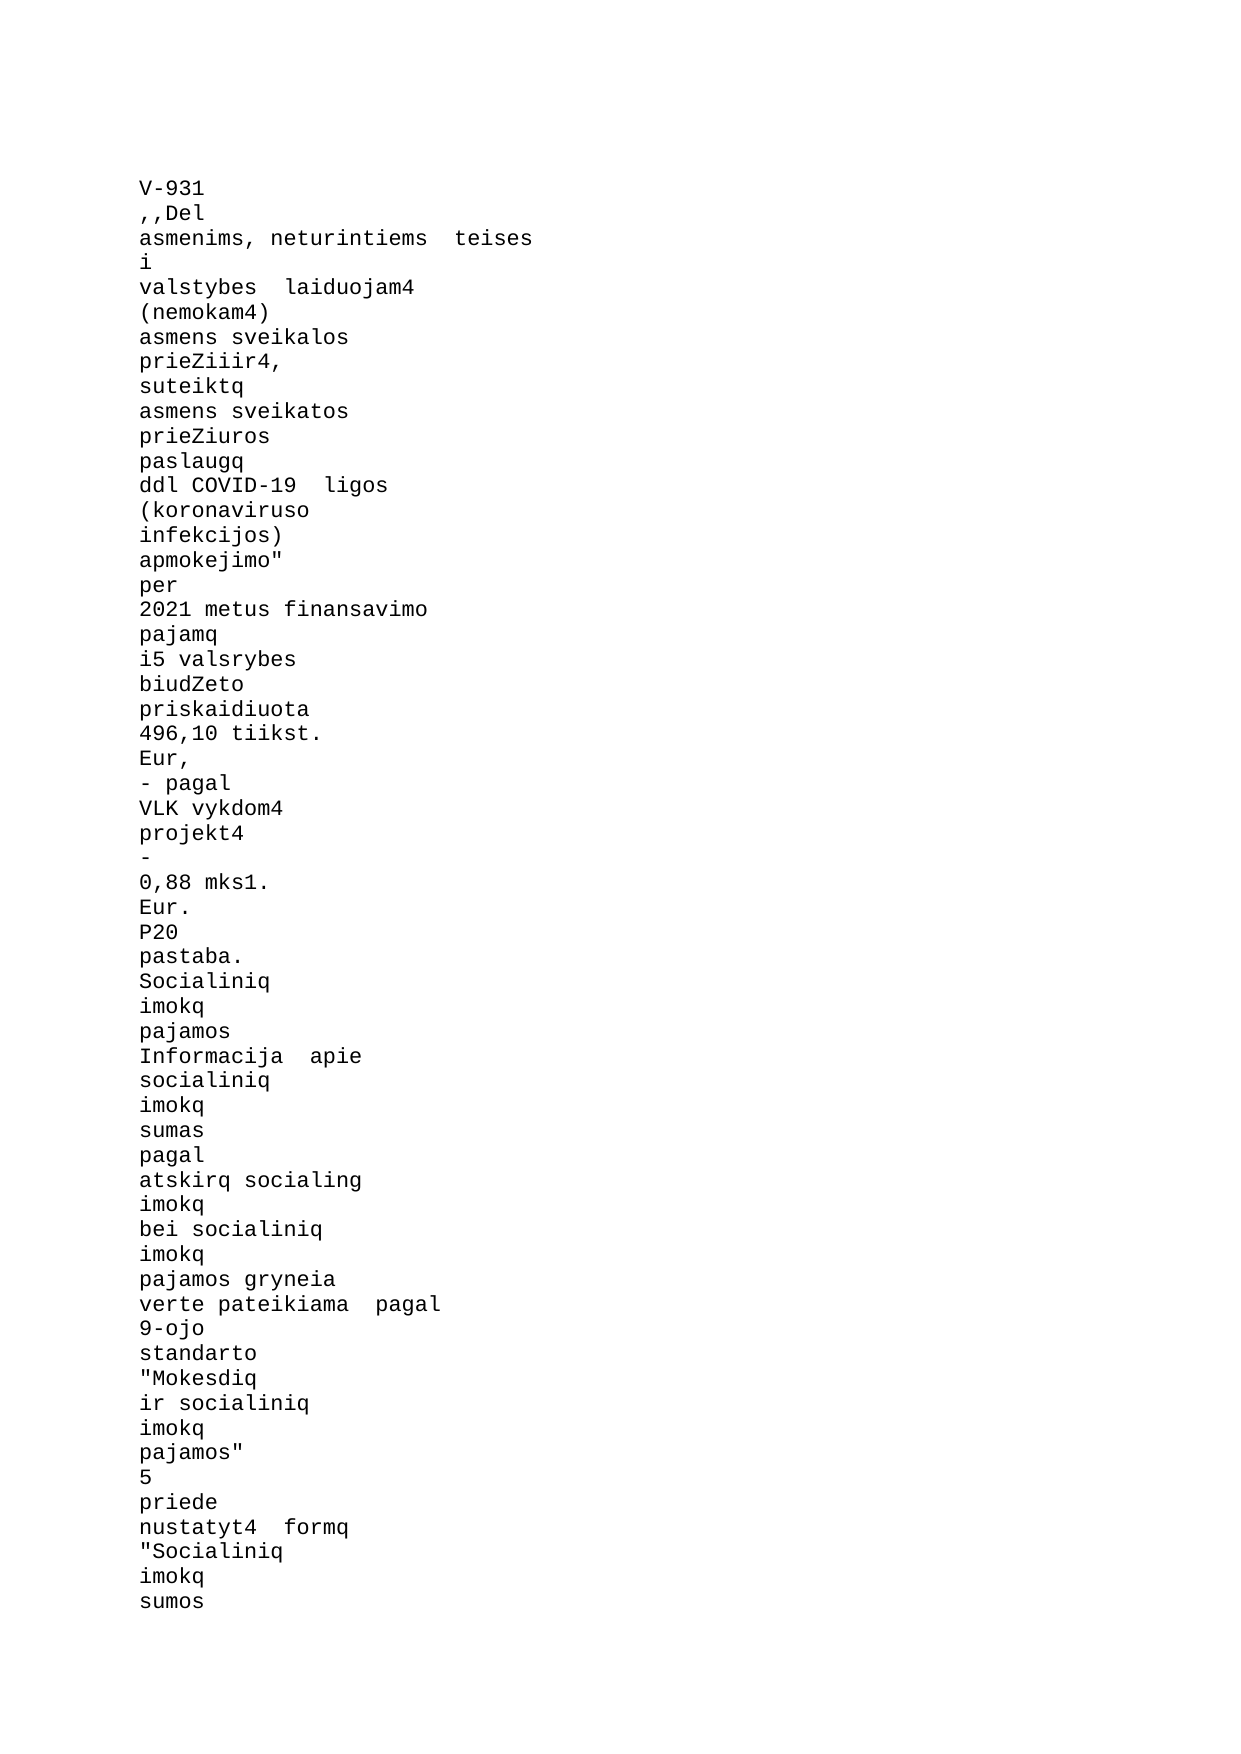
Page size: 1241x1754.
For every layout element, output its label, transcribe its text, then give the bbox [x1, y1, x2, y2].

text imokq [139, 1243, 1101, 1268]
text ir socialiniq [139, 1392, 1101, 1417]
text asmens sveikatos [139, 400, 1101, 425]
text - pagal [139, 772, 1101, 797]
text priede [139, 1491, 1101, 1516]
text Informacija apie [139, 1045, 1101, 1070]
text prieZiuros [139, 425, 1101, 450]
text sumas [139, 1119, 1101, 1144]
text pajamos [139, 1020, 1101, 1045]
text - [139, 847, 1101, 871]
text ddl COVID-19 ligos [139, 475, 1101, 499]
text asmens sveikalos [139, 326, 1101, 351]
text nustatyt4 formq [139, 1516, 1101, 1541]
text imokq [139, 1094, 1101, 1119]
text pastaba. [139, 946, 1101, 971]
text pajamq [139, 623, 1101, 648]
text pajamos" [139, 1442, 1101, 1466]
text sumos [139, 1590, 1101, 1615]
text per [139, 574, 1101, 599]
text biudZeto [139, 673, 1101, 698]
text imokq [139, 1417, 1101, 1442]
text imokq [139, 1566, 1101, 1590]
text asmenims, neturintiems teises [139, 227, 1101, 252]
text Eur, [139, 747, 1101, 772]
text 0,88 mks1. [139, 871, 1101, 896]
text 5 [139, 1466, 1101, 1491]
text verte pateikiama pagal [139, 1293, 1101, 1318]
text V-931 [139, 177, 1101, 202]
text VLK vykdom4 [139, 797, 1101, 822]
text Eur. [139, 896, 1101, 921]
text infekcijos) [139, 524, 1101, 549]
text atskirq socialing [139, 1169, 1101, 1194]
text prieZiiir4, [139, 351, 1101, 376]
text pagal [139, 1144, 1101, 1169]
text "Mokesdiq [139, 1367, 1101, 1392]
text pajamos gryneia [139, 1268, 1101, 1293]
text ,,Del [139, 202, 1101, 227]
text (nemokam4) [139, 301, 1101, 326]
text Socialiniq [139, 971, 1101, 995]
text valstybes laiduojam4 [139, 276, 1101, 301]
text paslaugq [139, 450, 1101, 475]
text 496,10 tiikst. [139, 723, 1101, 747]
text 2021 metus finansavimo [139, 599, 1101, 623]
text apmokejimo" [139, 549, 1101, 574]
text bei socialiniq [139, 1218, 1101, 1243]
text suteiktq [139, 376, 1101, 400]
text socialiniq [139, 1070, 1101, 1094]
text imokq [139, 995, 1101, 1020]
text priskaidiuota [139, 698, 1101, 723]
text (koronaviruso [139, 499, 1101, 524]
text i [139, 252, 1101, 276]
text P20 [139, 921, 1101, 946]
text standarto [139, 1342, 1101, 1367]
text i5 valsrybes [139, 648, 1101, 673]
text "Socialiniq [139, 1541, 1101, 1566]
text 9-ojo [139, 1318, 1101, 1342]
text imokq [139, 1194, 1101, 1218]
text projekt4 [139, 822, 1101, 847]
